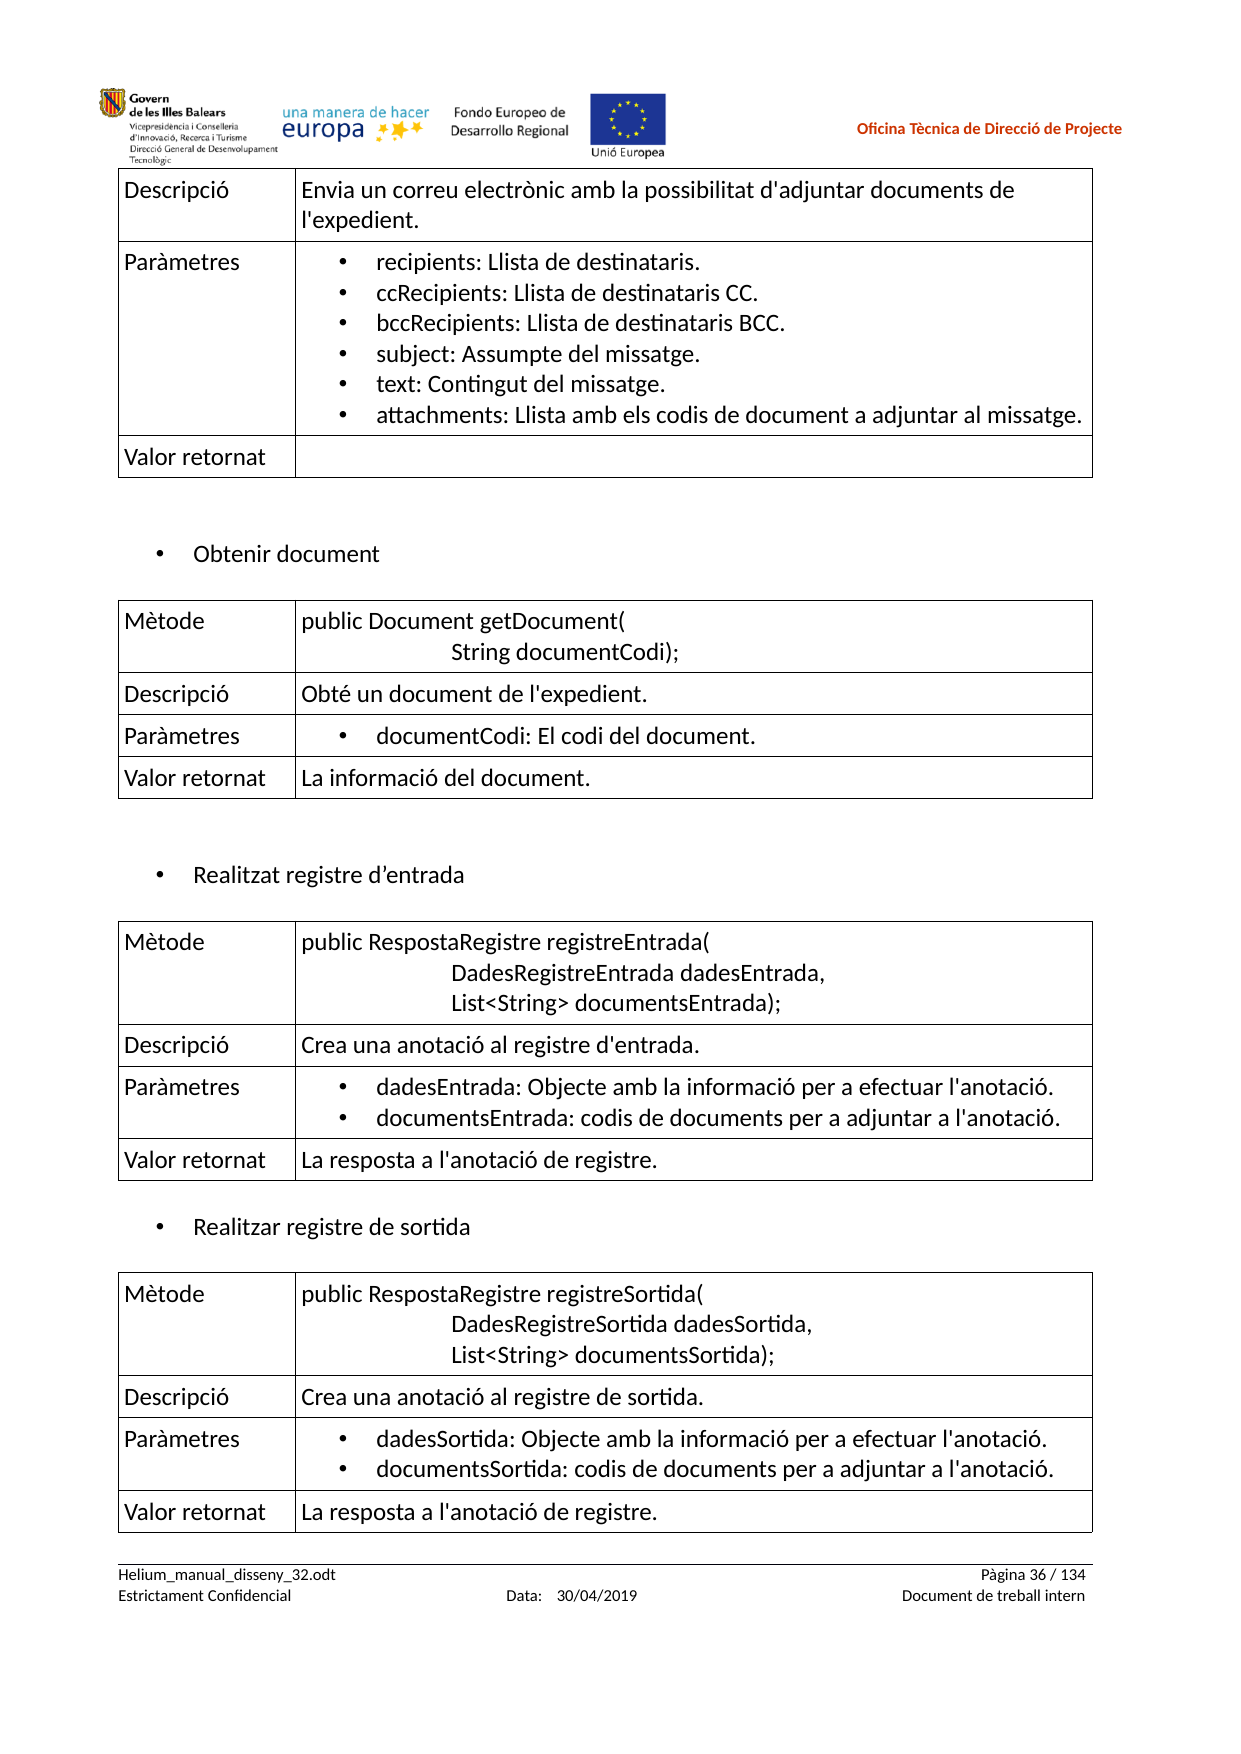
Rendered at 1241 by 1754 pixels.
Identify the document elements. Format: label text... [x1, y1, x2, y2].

table_cell dadesEntrada: Objecte amb la informació per a efectuar l'anotació. documentsEntrada: codis de documents per a adjuntar a l'anotació. [296, 1067, 1092, 1138]
table_cell Descripció [119, 673, 295, 714]
table_cell dadesSortida: Objecte amb la informació per a efectuar l'anotació. documentsSortida: codis de documents per a adjuntar a l'anotació. [296, 1418, 1092, 1490]
table_cell La resposta a l'anotació de registre. [296, 1139, 1092, 1180]
table_cell Descripció [119, 169, 295, 241]
table_cell Valor retornat [119, 436, 295, 477]
table_header public Document getDocument( String documentCodi); [296, 601, 1092, 672]
list Realitzat registre d’entrada [156, 859, 1122, 890]
table_cell Valor retornat [119, 1139, 295, 1180]
table_cell Valor retornat [119, 757, 295, 798]
list Realitzar registre de sortida [156, 1211, 1122, 1242]
table_cell Envia un correu electrònic amb la possibilitat d'adjuntar documents de l'expedient. [296, 169, 1092, 241]
table_cell Crea una anotació al registre de sortida. [296, 1376, 1092, 1417]
table_cell [296, 436, 1092, 477]
table_cell Paràmetres [119, 1067, 295, 1138]
table_cell Paràmetres [119, 715, 295, 756]
table_cell La informació del document. [296, 757, 1092, 798]
table_header Mètode [119, 922, 295, 1024]
table_cell La resposta a l'anotació de registre. [296, 1491, 1092, 1532]
table_header public RespostaRegistre registreEntrada( DadesRegistreEntrada dadesEntrada, List<String> documentsEntrada); [296, 922, 1092, 1024]
table_header Mètode [119, 1273, 295, 1375]
table_cell documentCodi: El codi del document. [296, 715, 1092, 756]
table_cell Paràmetres [119, 1418, 295, 1490]
table_cell Obté un document de l'expedient. [296, 673, 1092, 714]
table_header public RespostaRegistre registreSortida( DadesRegistreSortida dadesSortida, List<String> documentsSortida); [296, 1273, 1092, 1375]
list Obtenir document [156, 538, 1122, 569]
table_cell recipients: Llista de destinataris. ccRecipients: Llista de destinataris CC. bccRecipients: Llista de destinataris BCC. subject: Assumpte del missatge. text: Contingut del missatge. attachments: Llista amb els codis de document a adjuntar al missatge. [296, 242, 1092, 435]
picture [99, 87, 668, 166]
table_cell Descripció [119, 1376, 295, 1417]
table_cell Valor retornat [119, 1491, 295, 1532]
table_cell Descripció [119, 1025, 295, 1066]
table_cell Crea una anotació al registre d'entrada. [296, 1025, 1092, 1066]
table_header Mètode [119, 601, 295, 672]
table_cell Paràmetres [119, 242, 295, 435]
